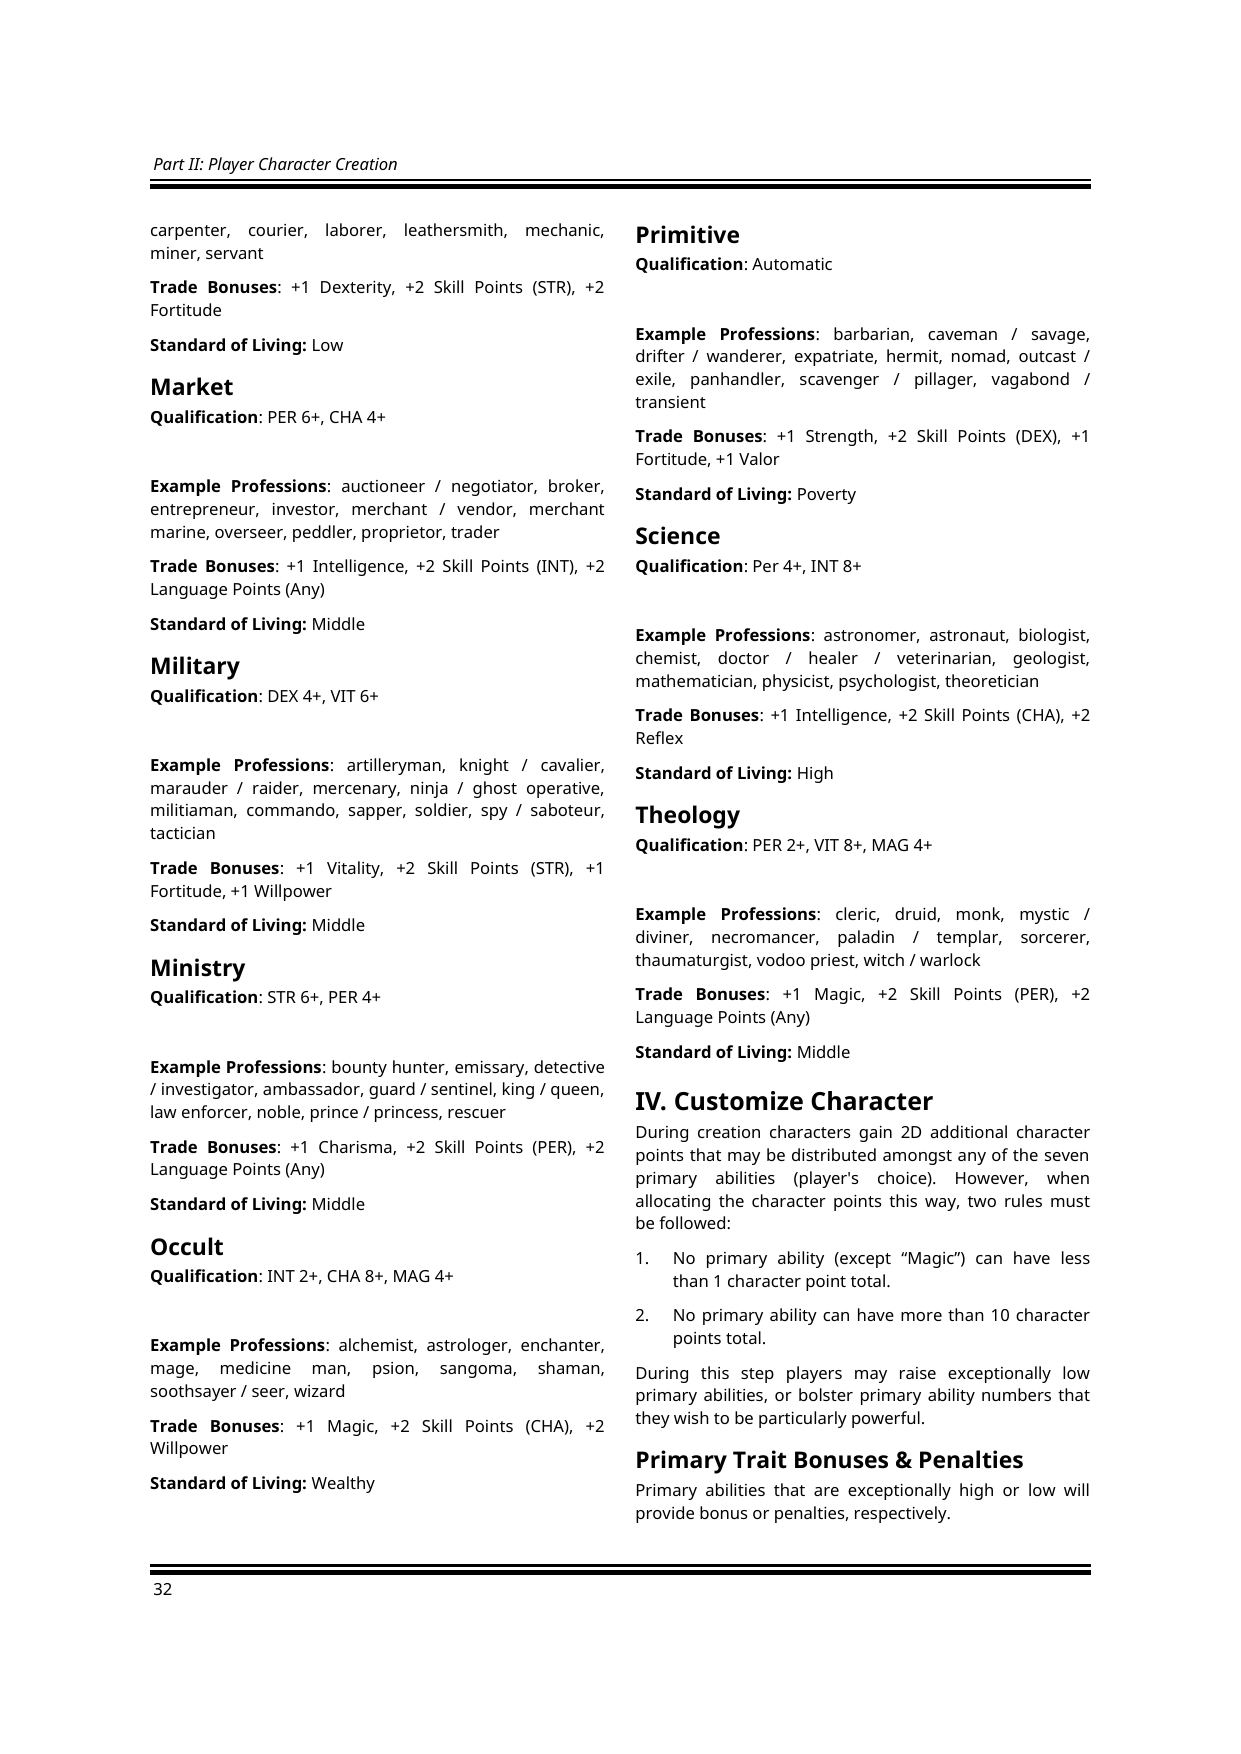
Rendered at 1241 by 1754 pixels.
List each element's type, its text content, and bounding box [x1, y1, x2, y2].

text Standard of Living: Poverty [635, 482, 1091, 505]
text Qualification: Automatic [635, 253, 1091, 276]
text Trade Bonuses: +1 Dexterity, +2 Skill Points (STR), +2 Fortitude [150, 276, 605, 321]
text Trade Bonuses: +1 Magic, +2 Skill Points (CHA), +2 Willpower [150, 1414, 605, 1459]
text Standard of Living: Low [150, 333, 605, 356]
text Example Professions: alchemist, astrologer, enchanter, mage, medicine man, psion, sangoma, shaman, soothsayer / seer, wizard [150, 1334, 605, 1402]
text Trade Bonuses: +1 Intelligence, +2 Skill Points (INT), +2 Language Points (Any) [150, 555, 605, 600]
text Standard of Living: Middle [635, 1040, 1091, 1063]
text Ministry [150, 952, 605, 983]
text Standard of Living: Wealthy [150, 1472, 605, 1494]
text Qualification: Per 4+, INT 8+ [635, 554, 1091, 577]
text Standard of Living: High [635, 761, 1091, 784]
text Military [150, 650, 605, 681]
text Primary abilities that are exceptionally high or low will provide bonus or penalties, respectively. [635, 1479, 1091, 1524]
subtitle IV. Customize Character [635, 1084, 1091, 1118]
text Primitive [635, 219, 1091, 250]
text Example Professions: astronomer, astronaut, biologist, chemist, doctor / healer / veterinarian, geologist, mathematician, physicist, psychologist, theoretician [635, 624, 1091, 692]
text Qualification: PER 2+, VIT 8+, MAG 4+ [635, 833, 1091, 856]
text Example Professions: barbarian, caveman / savage, drifter / wanderer, expatriate, hermit, nomad, outcast / exile, panhandler, scavenger / pillager, vagabond / transient [635, 322, 1091, 413]
text Occult [150, 1230, 605, 1262]
text Example Professions: artilleryman, knight / cavalier, marauder / raider, mercenary, ninja / ghost operative, militiaman, commando, sapper, soldier, spy / saboteur, tactician [150, 754, 605, 844]
text Primary Trait Bonuses & Penalties [635, 1444, 1091, 1476]
text Qualification: PER 6+, CHA 4+ [150, 405, 605, 428]
text Example Professions: cleric, druid, monk, mystic / diviner, necromancer, paladin / templar, sorcerer, thaumaturgist, vodoo priest, witch / warlock [635, 903, 1091, 971]
text Market [150, 371, 605, 402]
text Trade Bonuses: +1 Strength, +2 Skill Points (DEX), +1 Fortitude, +1 Valor [635, 425, 1091, 471]
text During this step players may raise exceptionally low primary abilities, or bolster primary ability numbers that they wish to be particularly powerful. [635, 1361, 1091, 1429]
list No primary ability (except “Magic”) can have less than 1 character point total. [635, 1247, 1091, 1292]
text Standard of Living: Middle [150, 914, 605, 937]
text Example Professions: bounty hunter, emissary, detective / investigator, ambassador, guard / sentinel, king / queen, law enforcer, noble, prince / princess, rescuer [150, 1055, 605, 1123]
text Standard of Living: Middle [150, 1193, 605, 1215]
text carpenter, courier, laborer, leathersmith, mechanic, miner, servant [150, 219, 605, 264]
list No primary ability can have more than 10 character points total. [635, 1304, 1091, 1349]
text Example Professions: auctioneer / negotiator, broker, entrepreneur, investor, merchant / vendor, merchant marine, overseer, peddler, proprietor, trader [150, 475, 605, 543]
text Trade Bonuses: +1 Charisma, +2 Skill Points (PER), +2 Language Points (Any) [150, 1135, 605, 1181]
text Trade Bonuses: +1 Vitality, +2 Skill Points (STR), +1 Fortitude, +1 Willpower [150, 856, 605, 902]
text Qualification: INT 2+, CHA 8+, MAG 4+ [150, 1265, 605, 1287]
text During creation characters gain 2D additional character points that may be distributed amongst any of the seven primary abilities (player's choice). However, when allocating the character points this way, two rules must be followed: [635, 1121, 1091, 1234]
text Qualification: STR 6+, PER 4+ [150, 986, 605, 1008]
text Standard of Living: Middle [150, 612, 605, 635]
text Qualification: DEX 4+, VIT 6+ [150, 684, 605, 707]
text Trade Bonuses: +1 Intelligence, +2 Skill Points (CHA), +2 Reflex [635, 704, 1091, 749]
text Theology [635, 799, 1091, 830]
text Science [635, 520, 1091, 551]
text Trade Bonuses: +1 Magic, +2 Skill Points (PER), +2 Language Points (Any) [635, 983, 1091, 1028]
